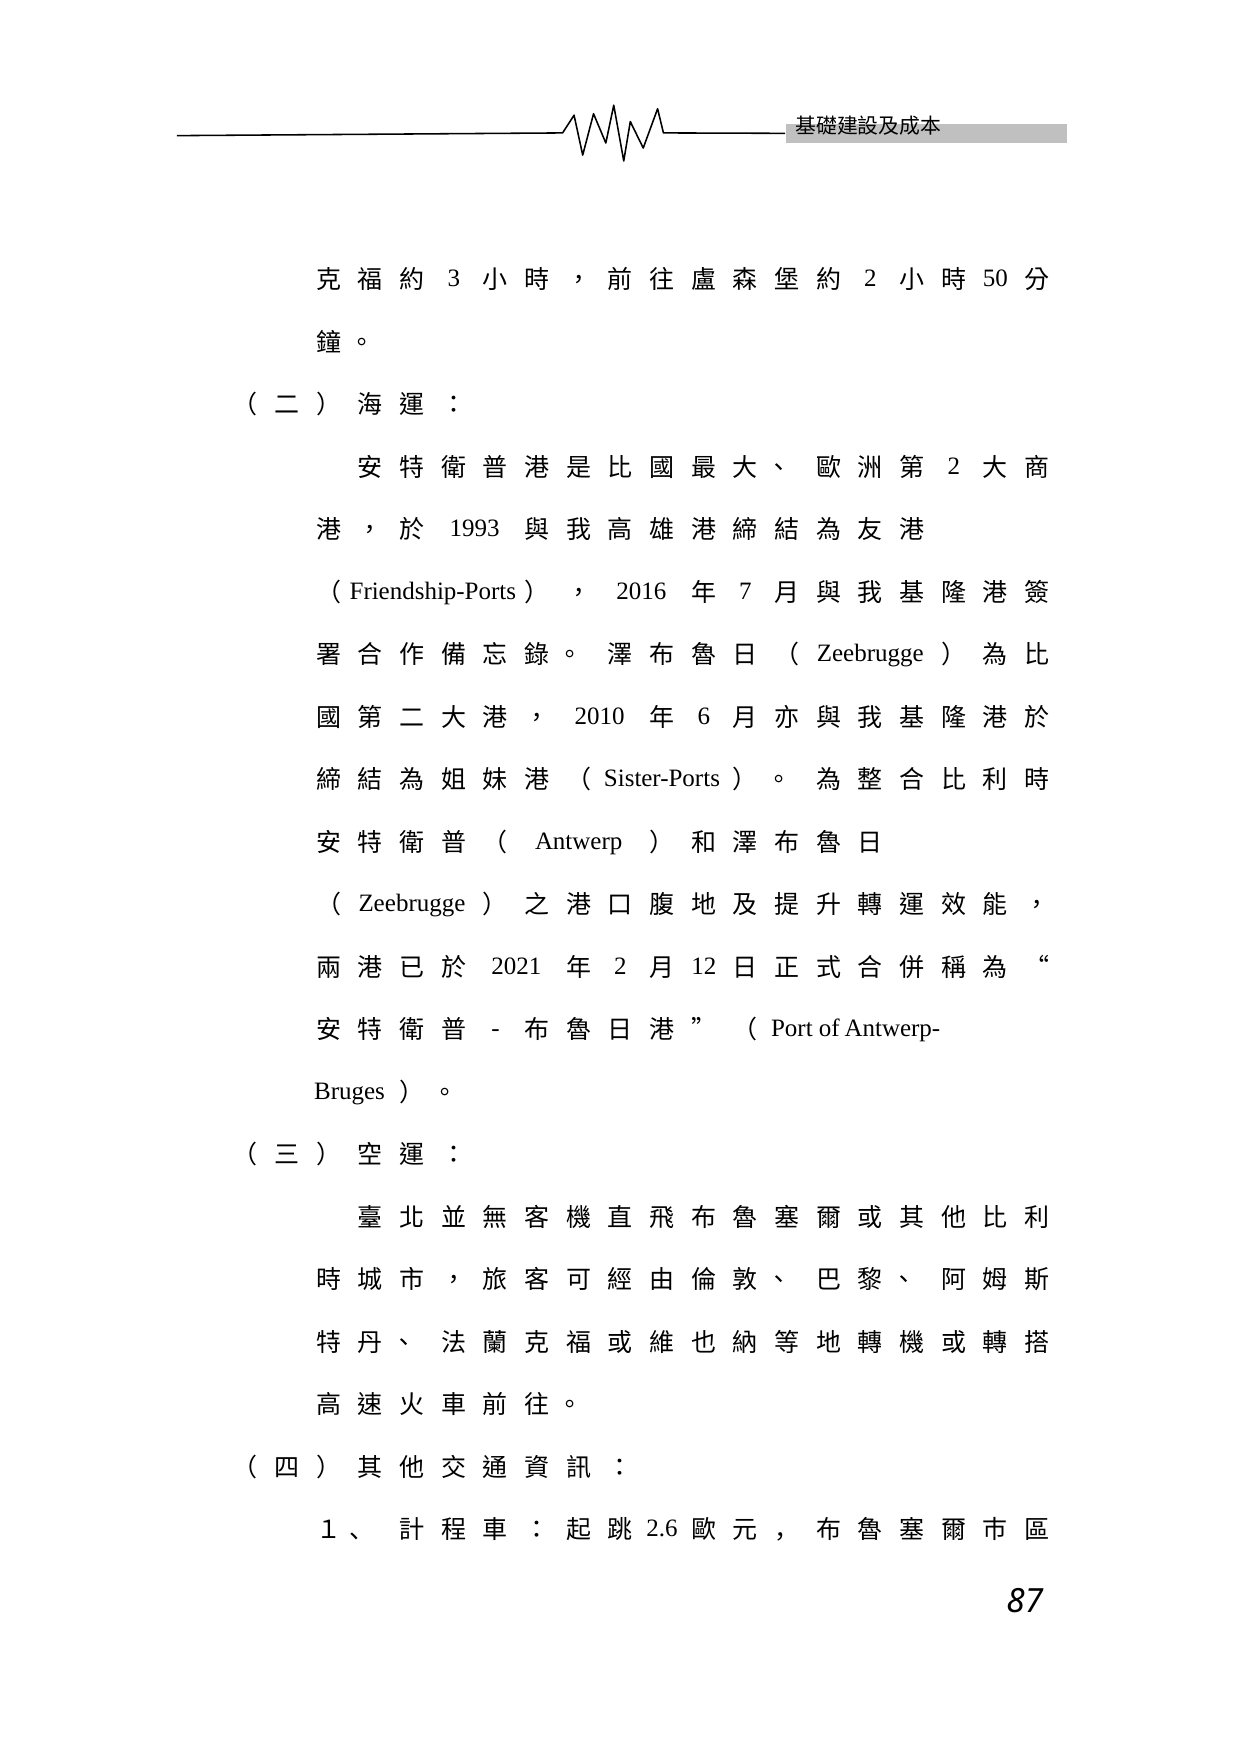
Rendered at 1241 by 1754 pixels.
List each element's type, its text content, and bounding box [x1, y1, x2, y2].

text （三）空運： [207, 1111, 1058, 1174]
text 克福約3小時，前往盧森堡約2小時50分鐘。 [281, 236, 1058, 361]
text 臺北並無客機直飛布魯塞爾或其他比利時城市，旅客可經由倫敦、巴黎、阿姆斯特丹、法蘭克福或維也納等地轉機或轉搭高速火車前往。 [281, 1174, 1058, 1424]
text （二）海運： [207, 361, 1058, 424]
text 安特衛普港是比國最大、歐洲第2大商港，於1993與我高雄港締結為友港（Friendship-Ports），2016年7月與我基隆港簽署合作備忘錄。澤布魯日（Zeebrugge）為比國第二大港，2010年6月亦與我基隆港於締結為姐妹港（Sister-Ports）。為整合比利時安特衛普（Antwerp）和澤布魯日（Zeebrugge）之港口腹地及提升轉運效能，兩港已於2021年2月12日正式合併稱為“安特衛普-布魯日港”（Port of Antwerp-Bruges）。 [281, 424, 1058, 1111]
text （四）其他交通資訊： [207, 1424, 1058, 1486]
text １、計程車：起跳2.6歐元，布魯塞爾市區 [281, 1486, 1058, 1549]
